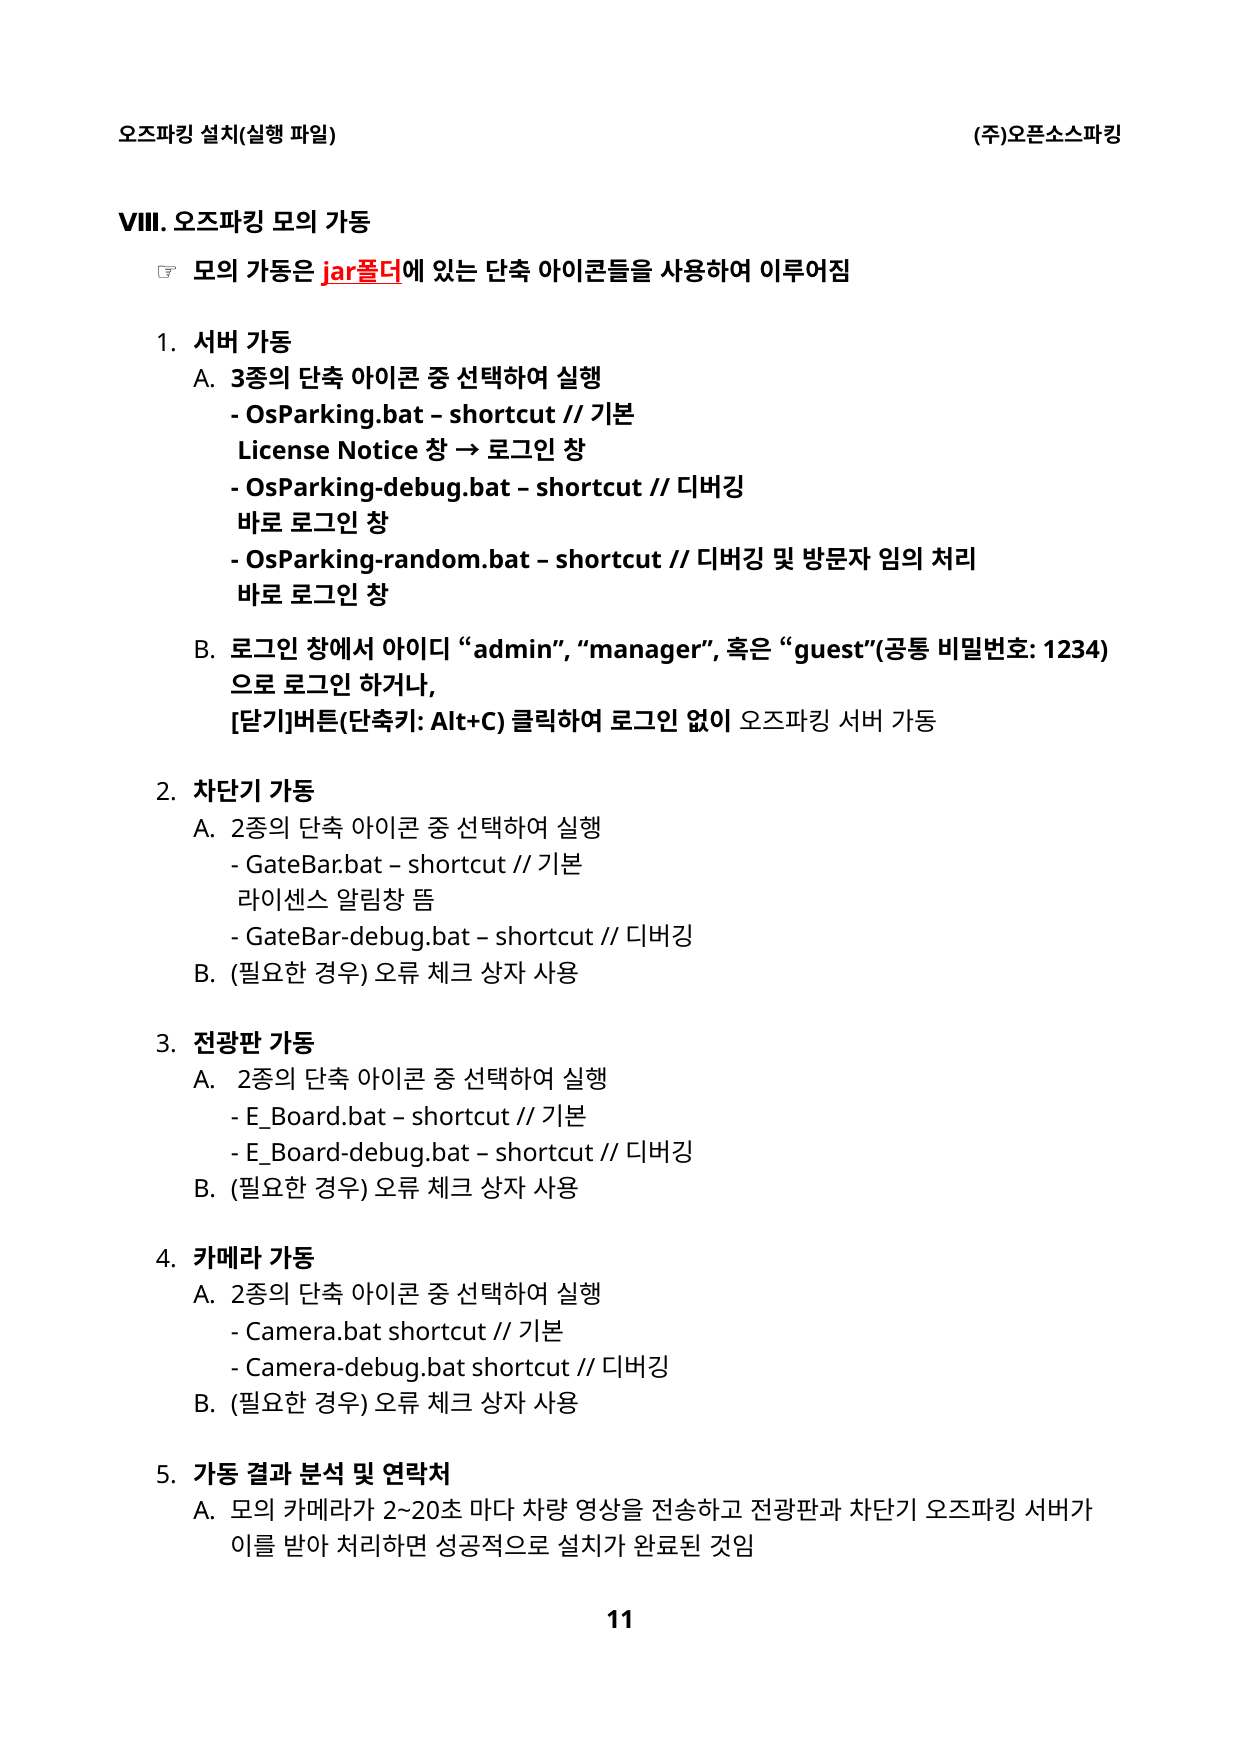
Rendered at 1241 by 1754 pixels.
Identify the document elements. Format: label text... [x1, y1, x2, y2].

list 2종의 단축 아이콘 중 선택하여 실행 - Camera.bat shortcut // 기본 - Camera-debug.bat shortcut // 디버깅 [193, 1275, 1122, 1384]
list 2종의 단축 아이콘 중 선택하여 실행 - E_Board.bat – shortcut // 기본 - E_Board-debug.bat – shortcut // 디버깅 [193, 1060, 1122, 1168]
list 카메라 가동 [156, 1239, 1122, 1275]
list 모의 카메라가 2~20초 마다 차량 영상을 전송하고 전광판과 차단기 오즈파킹 서버가 이를 받아 처리하면 성공적으로 설치가 완료된 것임 [193, 1490, 1122, 1563]
list 가동 결과 분석 및 연락처 [156, 1454, 1122, 1490]
subtitle Ⅷ. 오즈파킹 모의 가동 [118, 203, 1122, 239]
list 전광판 가동 [156, 1023, 1122, 1060]
list 모의 가동은 jar폴더에 있는 단축 아이콘들을 사용하여 이루어짐 [156, 252, 1122, 288]
list 차단기 가동 [156, 772, 1122, 808]
list (필요한 경우) 오류 체크 상자 사용 [193, 1168, 1122, 1239]
list (필요한 경우) 오류 체크 상자 사용 [193, 953, 1122, 1023]
list 2종의 단축 아이콘 중 선택하여 실행 - GateBar.bat – shortcut // 기본 라이센스 알림창 뜸 - GateBar-debug.bat – shortcut // 디버깅 [193, 808, 1122, 953]
list 3종의 단축 아이콘 중 선택하여 실행 - OsParking.bat – shortcut // 기본 License Notice 창 → 로그인 창 - OsParking-debug.bat – shortcut // 디버깅 바로 로그인 창 - OsParking-random.bat – shortcut // 디버깅 및 방문자 임의 처리 바로 로그인 창 [193, 358, 1122, 629]
list (필요한 경우) 오류 체크 상자 사용 [193, 1384, 1122, 1454]
list 로그인 창에서 아이디 “admin”, “manager”, 혹은 “guest”(공통 비밀번호: 1234)으로 로그인 하거나, [닫기]버튼(단축키: Alt+C) 클릭하여 로그인 없이 오즈파킹 서버 가동 [193, 629, 1122, 738]
list 서버 가동 [156, 322, 1122, 358]
